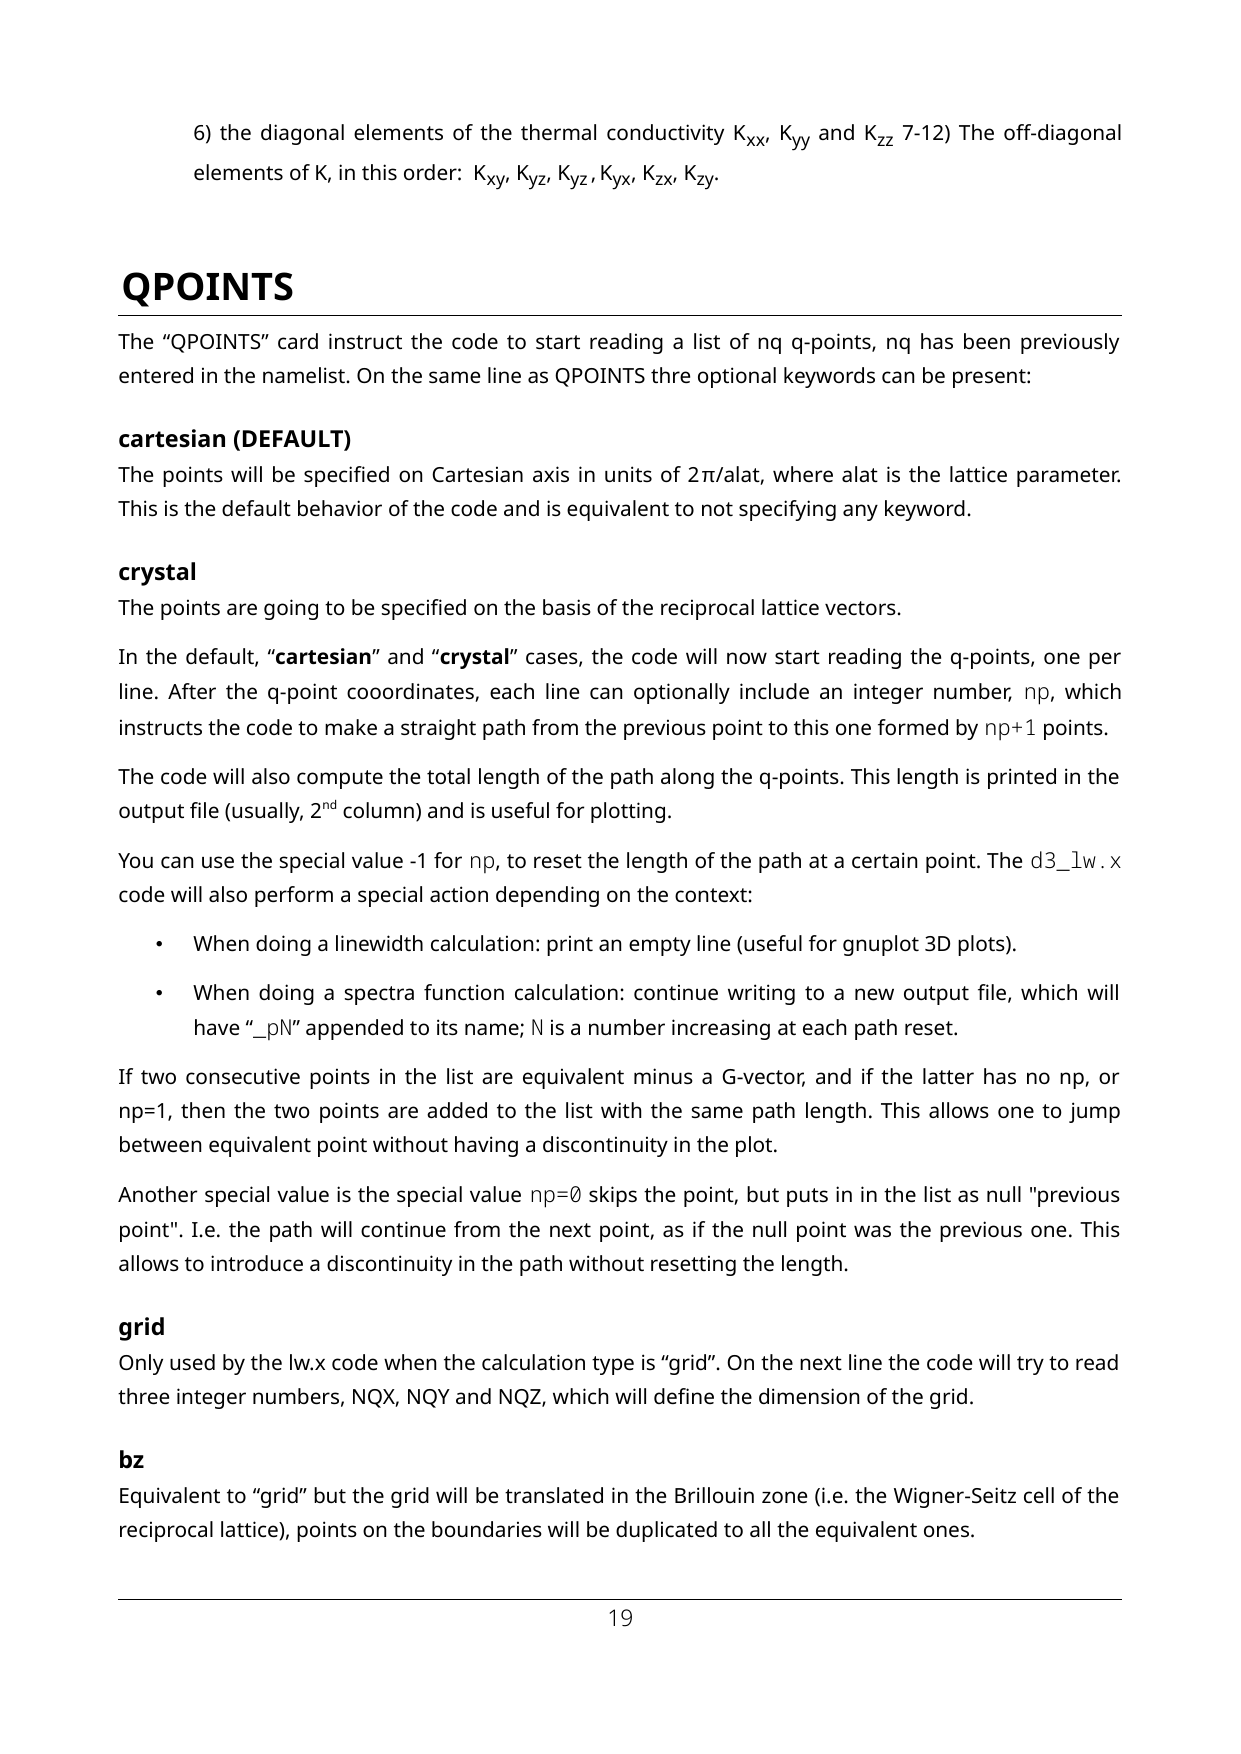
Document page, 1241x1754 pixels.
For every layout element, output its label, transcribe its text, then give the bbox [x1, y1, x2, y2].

list When doing a linewidth calculation: print an empty line (useful for gnuplot 3D plots). [156, 929, 1122, 958]
text In the default, “cartesian” and “crystal” cases, the code will now start reading the q-points, one per line. After the q-point cooordinates, each line can optionally include an integer number, np, which instructs the code to make a straight path from the previous point to this one formed by np+1 points. [118, 642, 1122, 742]
text Another special value is the special value np=0 skips the point, but puts in in the list as null "previous point". I.e. the path will continue from the next point, as if the null point was the previous one. This allows to introduce a discontinuity in the path without resetting the length. [118, 1179, 1122, 1277]
subtitle bz [118, 1443, 1122, 1475]
subtitle QPOINTS [118, 257, 1122, 315]
text You can use the special value -1 for np, to reset the length of the path at a certain point. The d3_lw.x code will also perform a special action depending on the context: [118, 845, 1122, 909]
subtitle crystal [118, 555, 1122, 587]
subtitle grid [118, 1310, 1122, 1342]
text The points are going to be specified on the basis of the reciprocal lattice vectors. [118, 593, 1122, 622]
text Equivalent to “grid” but the grid will be translated in the Brillouin zone (i.e. the Wigner-Seitz cell of the reciprocal lattice), points on the boundaries will be duplicated to all the equivalent ones. [118, 1481, 1122, 1544]
subtitle cartesian (DEFAULT) [118, 422, 1122, 454]
text Only used by the lw.x code when the calculation type is “grid”. On the next line the code will try to read three integer numbers, NQX, NQY and NQZ, which will define the dimension of the grid. [118, 1348, 1122, 1410]
list When doing a spectra function calculation: continue writing to a new output file, which will have “_pN” appended to its name; N is a number increasing at each path reset. [156, 978, 1122, 1042]
text The code will also compute the total length of the path along the q-points. This length is printed in the output file (usually, 2nd column) and is useful for plotting. [118, 762, 1122, 825]
list 6) the diagonal elements of the thermal conductivity Kxx, Kyy and Kzz 7-12) The off-diagonal elements of K, in this order: Kxy, Kyz, Kyz , Kyx, Kzx, Kzy. [156, 118, 1122, 191]
text If two consecutive points in the list are equivalent minus a G-vector, and if the latter has no np, or np=1, then the two points are added to the list with the same path length. This allows one to jump between equivalent point without having a discontinuity in the plot. [118, 1062, 1122, 1159]
text The “QPOINTS” card instruct the code to start reading a list of nq q-points, nq has been previously entered in the namelist. On the same line as QPOINTS thre optional keywords can be present: [118, 327, 1122, 389]
text The points will be specified on Cartesian axis in units of 2π/alat, where alat is the lattice parameter. This is the default behavior of the code and is equivalent to not specifying any keyword. [118, 460, 1122, 523]
